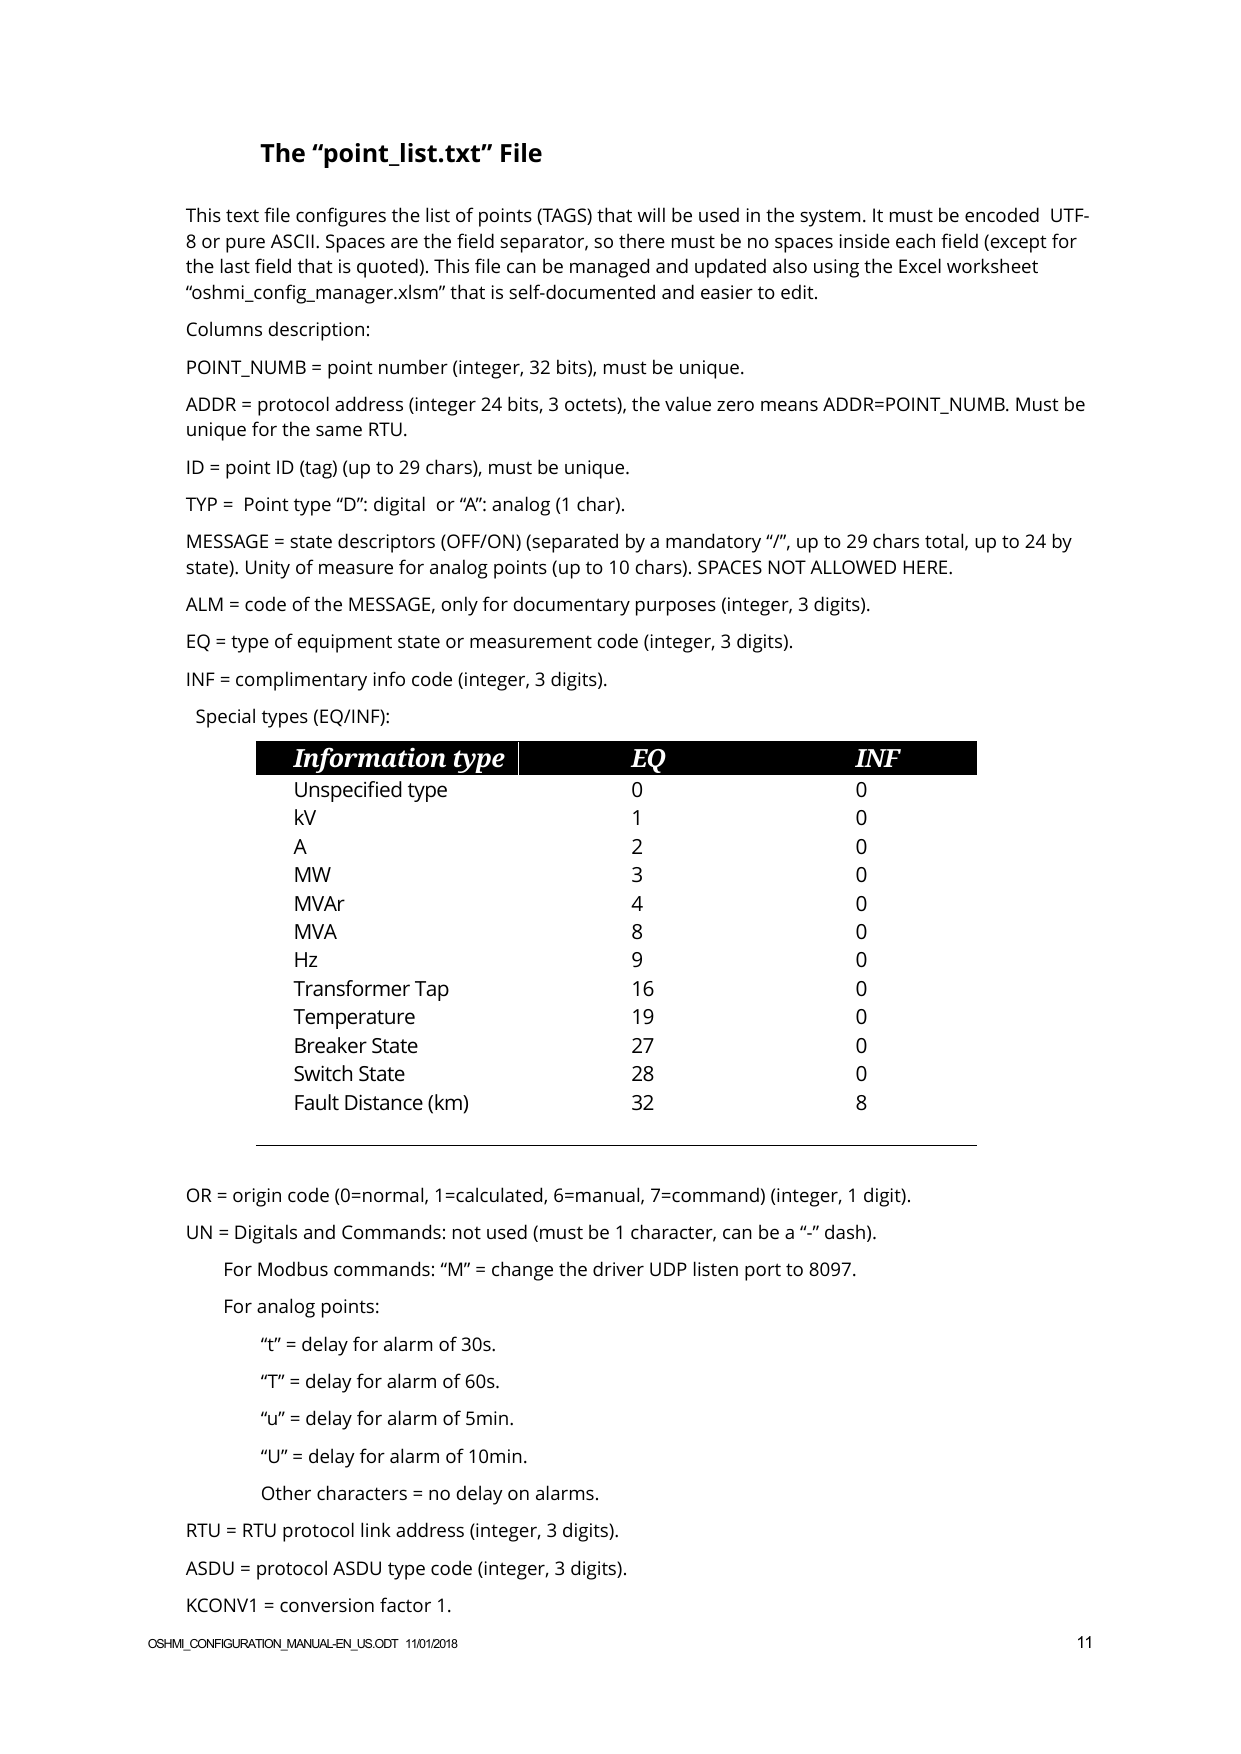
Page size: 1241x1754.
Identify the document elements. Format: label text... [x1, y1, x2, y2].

table_cell 0 [743, 1031, 977, 1059]
table_cell 2 [519, 832, 743, 860]
table_cell 3 [519, 860, 743, 889]
text MESSAGE = state descriptors (OFF/ON) (separated by a mandatory “/”, up to 29 chars total, up to 24 by state). Unity of measure for analog points (up to 10 chars). SPACES NOT ALLOWED HERE. [186, 529, 1093, 580]
text ASDU = protocol ASDU type code (integer, 3 digits). [186, 1555, 1093, 1580]
table_cell MVAr [256, 889, 518, 917]
table_cell Switch State [256, 1059, 518, 1088]
table_cell 8 [519, 917, 743, 946]
table_cell Unspecified type [256, 775, 518, 803]
table_cell 0 [743, 775, 977, 803]
table_cell 28 [519, 1059, 743, 1088]
table_cell Breaker State [256, 1031, 518, 1059]
table_cell Transformer Tap [256, 974, 518, 1002]
text INF = complimentary info code (integer, 3 digits). [186, 666, 1093, 692]
text RTU = RTU protocol link address (integer, 3 digits). [186, 1518, 1093, 1543]
table_cell 19 [519, 1003, 743, 1031]
subtitle The “point_list.txt” File [260, 136, 1093, 170]
text ALM = code of the MESSAGE, only for documentary purposes (integer, 3 digits). [186, 592, 1093, 617]
table_header EQ [519, 742, 743, 775]
table_cell [743, 1116, 977, 1144]
table_cell [256, 1116, 518, 1144]
table_cell 27 [519, 1031, 743, 1059]
text For analog points: [186, 1294, 1093, 1319]
table_cell Hz [256, 946, 518, 974]
table_cell 16 [519, 974, 743, 1002]
table_cell 0 [743, 889, 977, 917]
text POINT_NUMB = point number (integer, 32 bits), must be unique. [186, 354, 1093, 379]
table_cell 0 [743, 974, 977, 1002]
table_cell 8 [743, 1088, 977, 1116]
text “U” = delay for alarm of 10min. [186, 1443, 1093, 1468]
table_cell 1 [519, 803, 743, 832]
table_cell 0 [743, 1003, 977, 1031]
table_cell 0 [519, 775, 743, 803]
text Columns description: [186, 317, 1093, 342]
text “t” = delay for alarm of 30s. [186, 1331, 1093, 1357]
text KCONV1 = conversion factor 1. [186, 1592, 1093, 1618]
table_cell 0 [743, 832, 977, 860]
text For Modbus commands: “M” = change the driver UDP listen port to 8097. [186, 1257, 1093, 1282]
text Special types (EQ/INF): [186, 703, 1093, 729]
table_cell kV [256, 803, 518, 832]
table_cell MW [256, 860, 518, 889]
text “u” = delay for alarm of 5min. [186, 1406, 1093, 1431]
table_cell 0 [743, 946, 977, 974]
table_cell 0 [743, 860, 977, 889]
text EQ = type of equipment state or measurement code (integer, 3 digits). [186, 629, 1093, 654]
text “T” = delay for alarm of 60s. [186, 1368, 1093, 1394]
text This text file configures the list of points (TAGS) that will be used in the system. It must be encoded UTF-8 or pure ASCII. Spaces are the field separator, so there must be no spaces inside each field (except for the last field that is quoted). This file can be managed and updated also using the Excel worksheet “oshmi_config_manager.xlsm” that is self-documented and easier to edit. [186, 203, 1093, 305]
table_cell Fault Distance (km) [256, 1088, 518, 1116]
table_cell MVA [256, 917, 518, 946]
table_cell A [256, 832, 518, 860]
table_cell 4 [519, 889, 743, 917]
text ADDR = protocol address (integer 24 bits, 3 octets), the value zero means ADDR=POINT_NUMB. Must be unique for the same RTU. [186, 391, 1093, 442]
table_cell 0 [743, 803, 977, 832]
text ID = point ID (tag) (up to 29 chars), must be unique. [186, 454, 1093, 480]
text Other characters = no delay on alarms. [186, 1480, 1093, 1506]
text UN = Digitals and Commands: not used (must be 1 character, can be a “-” dash). [186, 1219, 1093, 1245]
table_cell Temperature [256, 1003, 518, 1031]
table_cell 0 [743, 917, 977, 946]
table_cell 32 [519, 1088, 743, 1116]
table_header Information type [256, 742, 518, 775]
text OR = origin code (0=normal, 1=calculated, 6=manual, 7=command) (integer, 1 digit). [186, 1182, 1093, 1207]
text TYP = Point type “D”: digital or “A”: analog (1 char). [186, 491, 1093, 517]
table_cell [519, 1116, 743, 1144]
table_cell 0 [743, 1059, 977, 1088]
table_header INF [743, 742, 977, 775]
table_cell 9 [519, 946, 743, 974]
